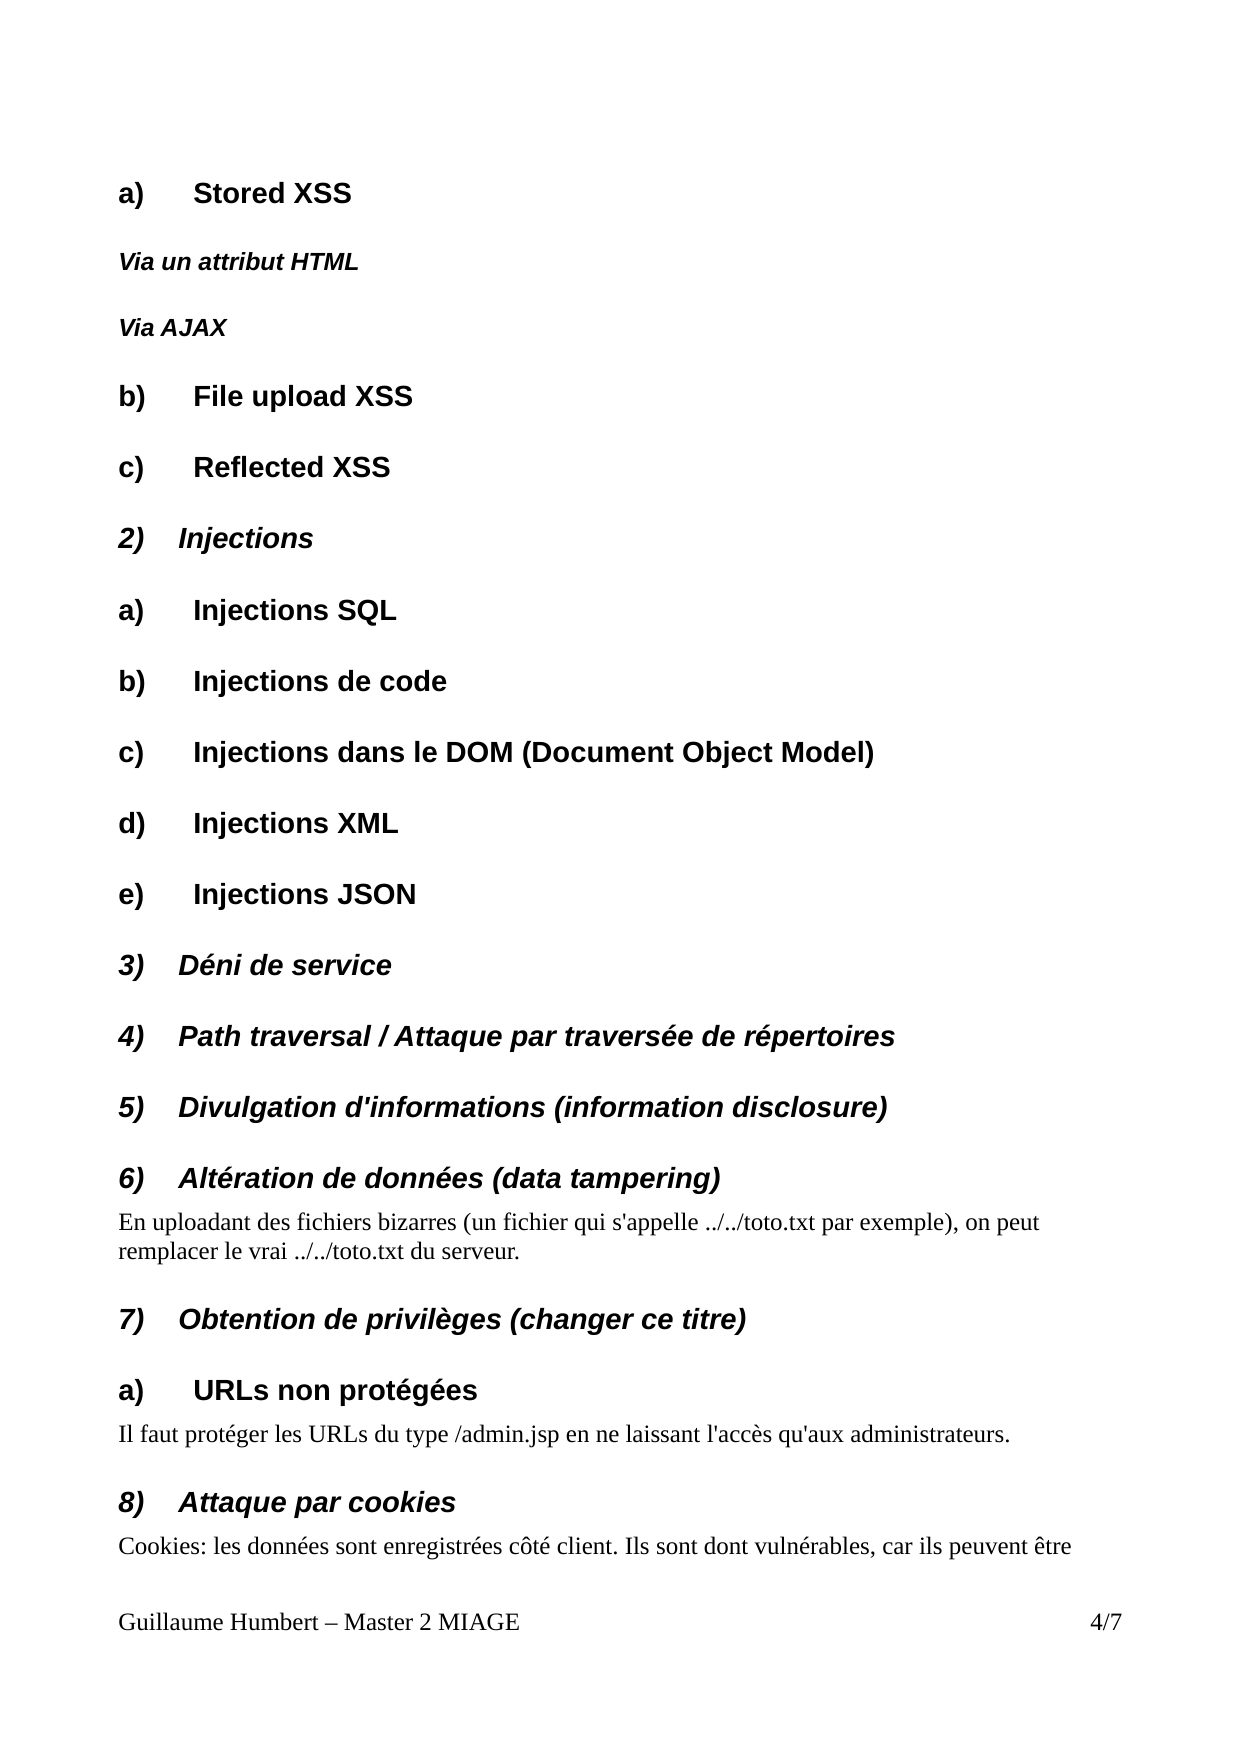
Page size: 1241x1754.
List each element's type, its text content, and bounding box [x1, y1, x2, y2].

text Cookies: les données sont enregistrées côté client. Ils sont dont vulnérables, car ils peuvent être [118, 1531, 1122, 1560]
subtitle Déni de service [118, 948, 1122, 981]
subtitle File upload XSS [118, 379, 1122, 413]
subtitle Injections SQL [118, 593, 1122, 626]
subtitle Injections de code [118, 664, 1122, 697]
subtitle Injections JSON [118, 877, 1122, 910]
subtitle Attaque par cookies [118, 1485, 1122, 1519]
subtitle Divulgation d'informations (information disclosure) [118, 1090, 1122, 1123]
subtitle Via un attribut HTML [118, 247, 1122, 276]
subtitle Obtention de privilèges (changer ce titre) [118, 1302, 1122, 1336]
subtitle Via AJAX [118, 313, 1122, 342]
subtitle Injections [118, 522, 1122, 555]
text En uploadant des fichiers bizarres (un fichier qui s'appelle ../../toto.txt par exemple), on peut remplacer le vrai ../../toto.txt du serveur. [118, 1207, 1122, 1264]
subtitle Altération de données (data tampering) [118, 1161, 1122, 1194]
subtitle Path traversal / Attaque par traversée de répertoires [118, 1019, 1122, 1052]
text Il faut protéger les URLs du type /admin.jsp en ne laissant l'accès qu'aux administrateurs. [118, 1419, 1122, 1448]
subtitle Reflected XSS [118, 451, 1122, 484]
subtitle URLs non protégées [118, 1373, 1122, 1407]
subtitle Injections dans le DOM (Document Object Model) [118, 735, 1122, 768]
subtitle Injections XML [118, 806, 1122, 839]
subtitle Stored XSS [118, 176, 1122, 210]
